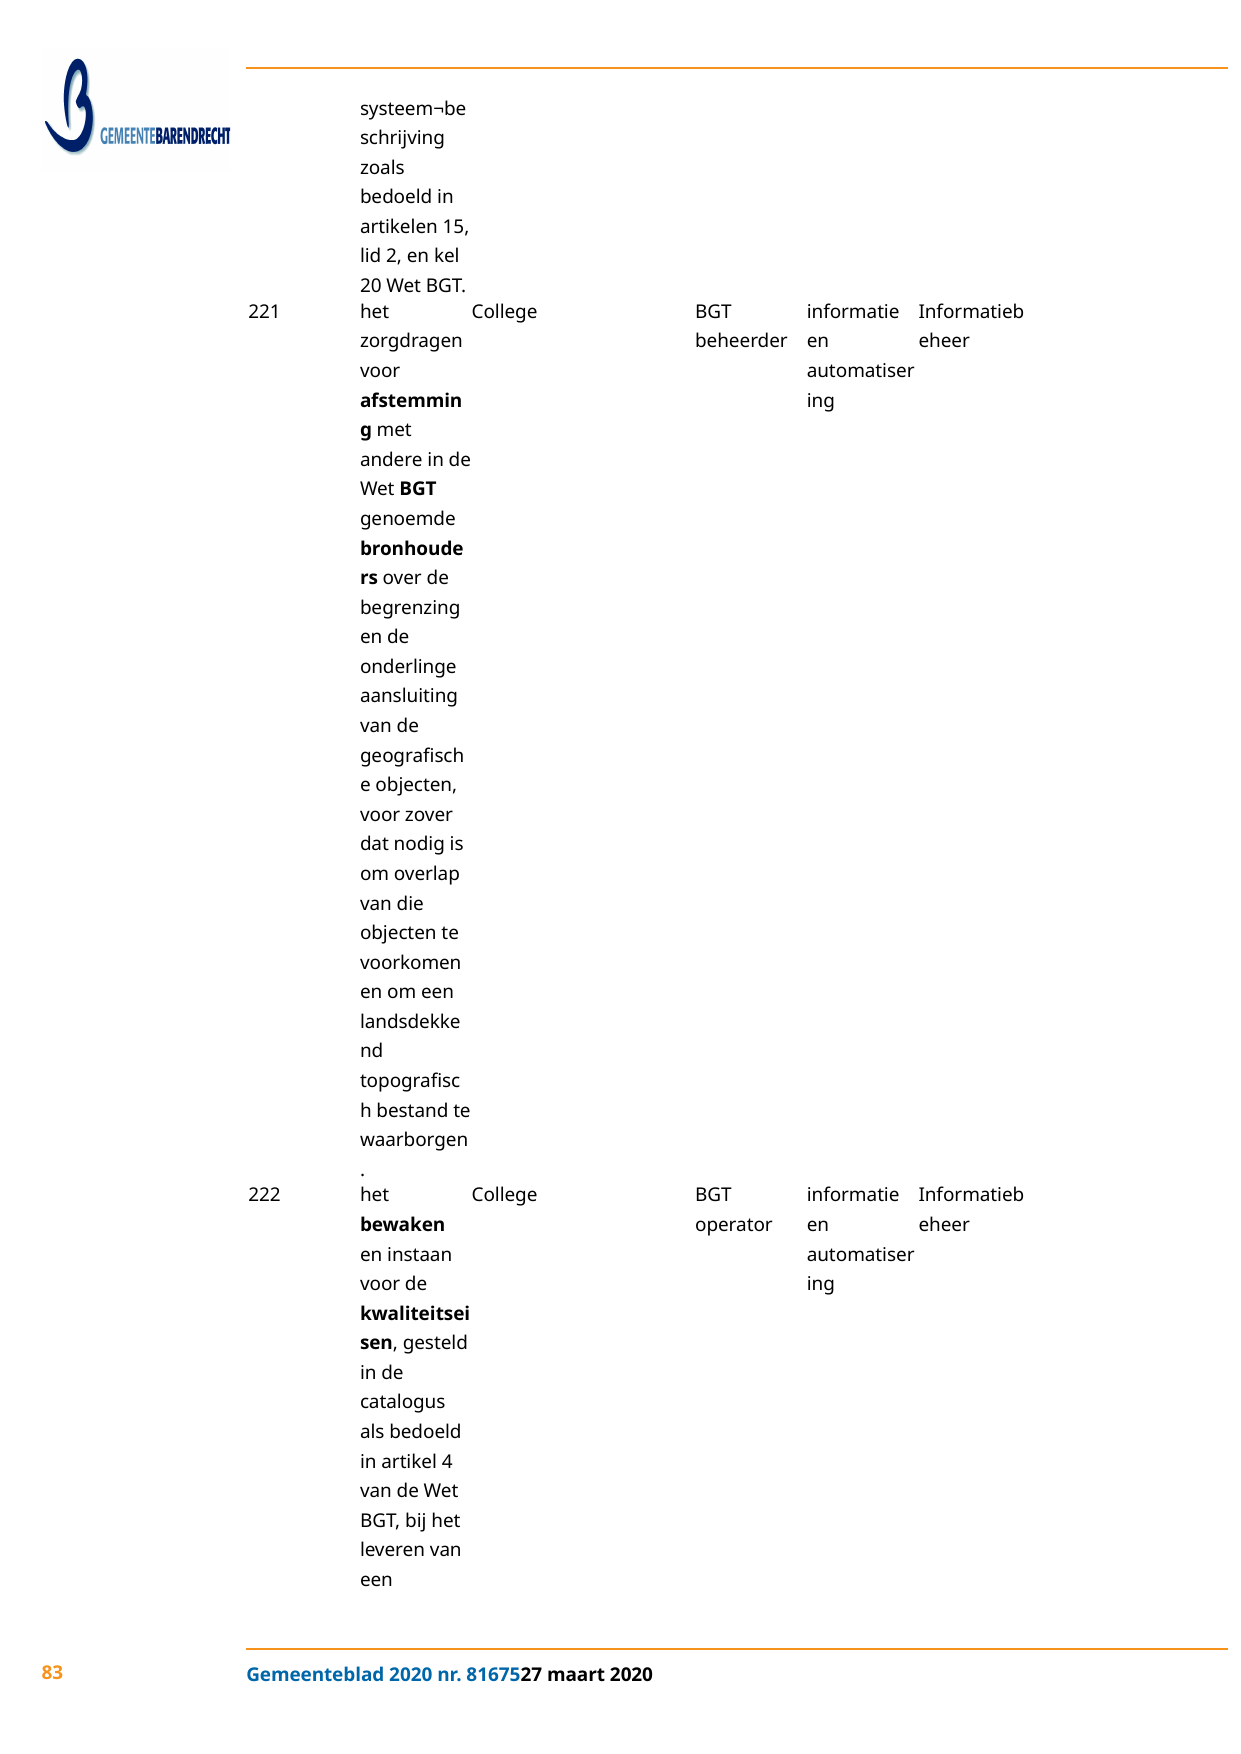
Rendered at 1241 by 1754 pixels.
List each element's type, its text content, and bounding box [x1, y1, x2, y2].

table_cell BGT beheerder [695, 298, 807, 1182]
table_cell systeem¬beschrijving zoals bedoeld in artikelen 15, lid 2, en kel 20 Wet BGT. [360, 95, 471, 298]
table_cell College [471, 1182, 583, 1592]
picture [41, 47, 231, 172]
table_cell [1030, 1182, 1152, 1592]
table_cell [583, 1182, 695, 1592]
table_cell 222 [248, 1182, 360, 1592]
table_cell [807, 95, 918, 298]
table_cell 221 [248, 298, 360, 1182]
table_cell Informatiebeheer [918, 1182, 1030, 1592]
table_cell [583, 95, 695, 298]
table_cell [1030, 298, 1152, 1182]
table_cell het zorgdragen voor afstemming met andere in de Wet BGT genoemde bronhouders over de begrenzing en de onderlinge aansluiting van de geografische objecten, voor zover dat nodig is om overlap van die objecten te voorkomen en om een landsdekkend topografisch bestand te waarborgen. [360, 298, 471, 1182]
table_cell College [471, 298, 583, 1182]
table_cell het bewaken en instaan voor de kwaliteitseisen, gesteld in de catalogus als bedoeld in artikel 4 van de Wet BGT, bij het leveren van een [360, 1182, 471, 1592]
table_cell BGT operator [695, 1182, 807, 1592]
table_cell Informatiebeheer [918, 298, 1030, 1182]
table_cell [248, 95, 360, 298]
table_cell [918, 95, 1030, 298]
table_cell [1030, 95, 1152, 298]
table_cell informatie en automatisering [807, 298, 918, 1182]
table_cell [583, 298, 695, 1182]
table_cell [695, 95, 807, 298]
table_cell [471, 95, 583, 298]
table_cell informatie en automatisering [807, 1182, 918, 1592]
